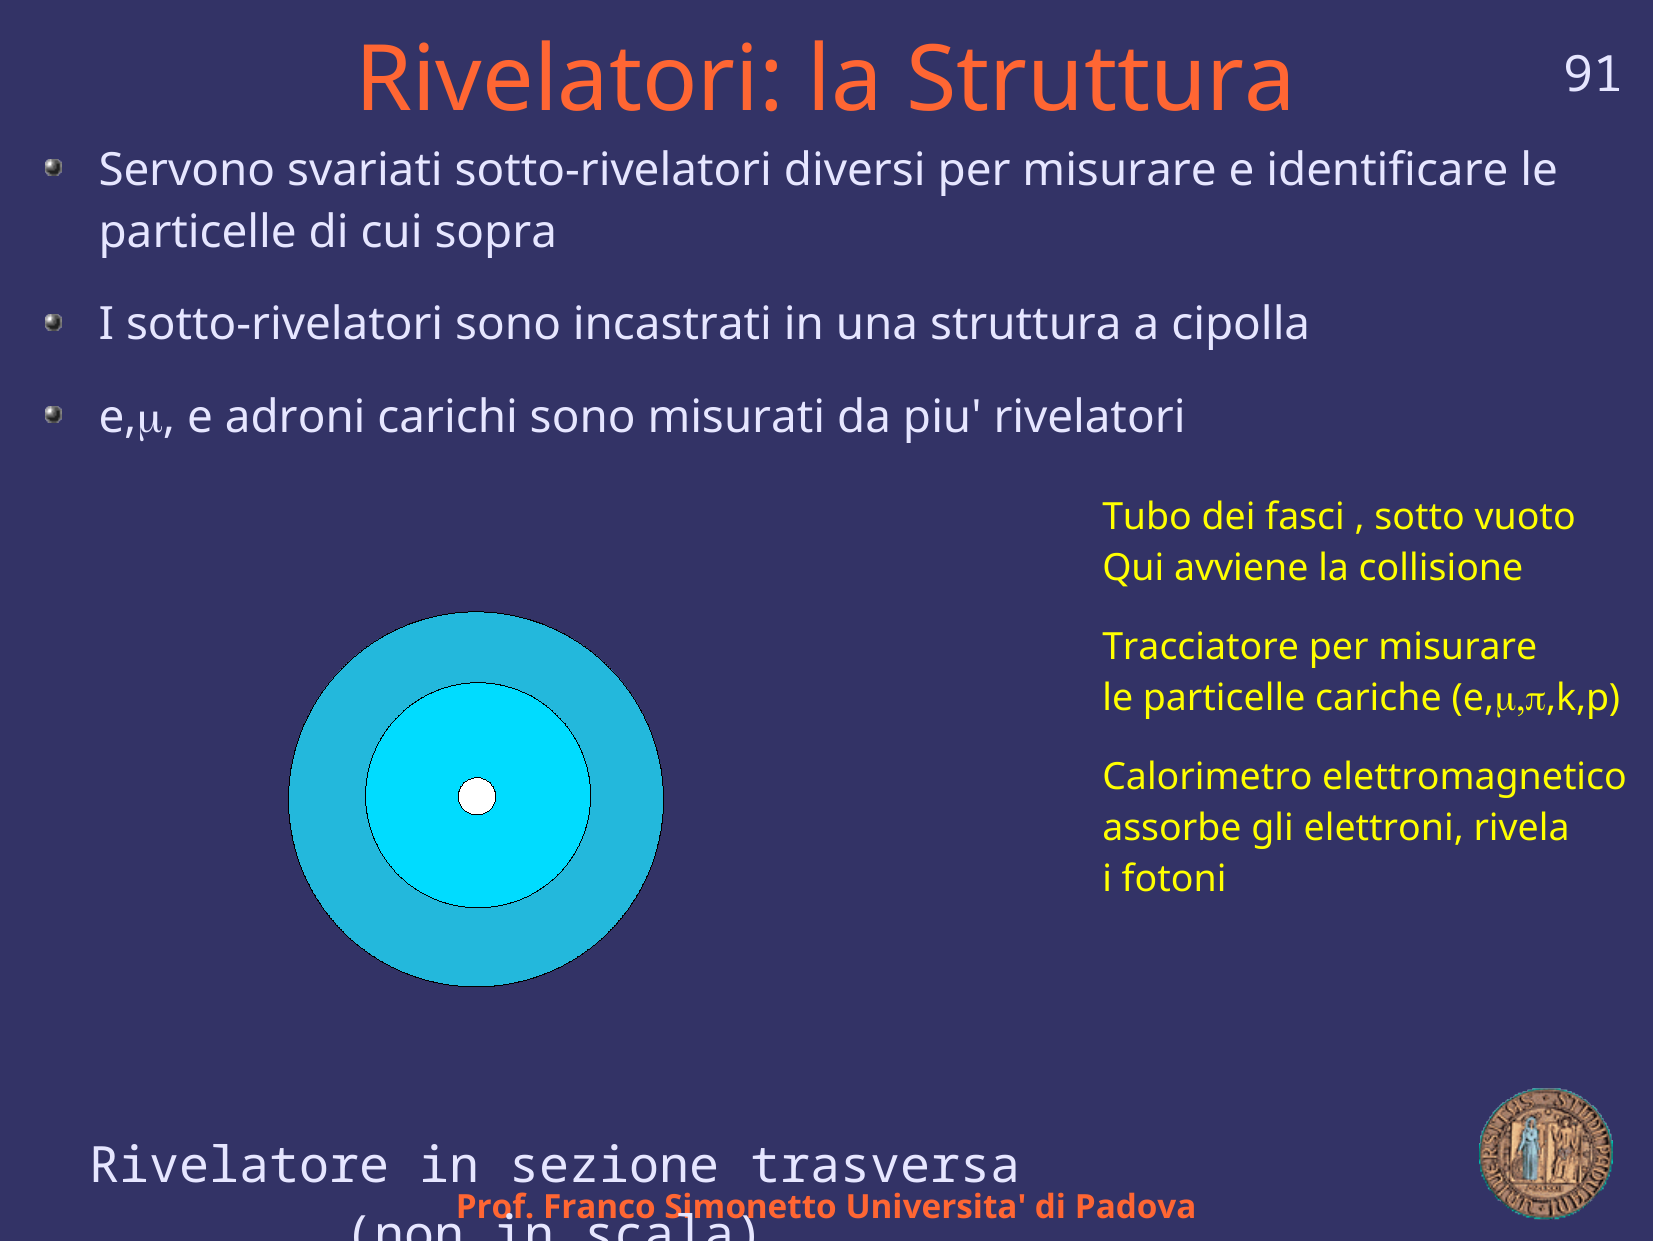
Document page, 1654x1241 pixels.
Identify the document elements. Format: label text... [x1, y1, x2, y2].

list Servono svariati sotto-rivelatori diversi per misurare e identificare le particelle di cui sopra I sotto-rivelatori sono incastrati in una struttura a cipolla e,m, e adroni carichi sono misurati da piu' rivelatori [27, 136, 1613, 451]
title Rivelatori: la Struttura [82, 29, 1571, 121]
text_box [288, 611, 664, 987]
text_box Tubo dei fasci , sotto vuoto Qui avviene la collisione [1087, 482, 1598, 602]
text_box Calorimetro elettromagnetico assorbe gli elettroni, rivela i fotoni [1087, 742, 1634, 914]
text_box Tracciatore per misurare le particelle cariche (e,m,p,k,p) [1087, 612, 1648, 732]
picture [1479, 1087, 1613, 1221]
text_box Rivelatore in sezione trasversa (non in scala) [75, 1121, 1036, 1237]
